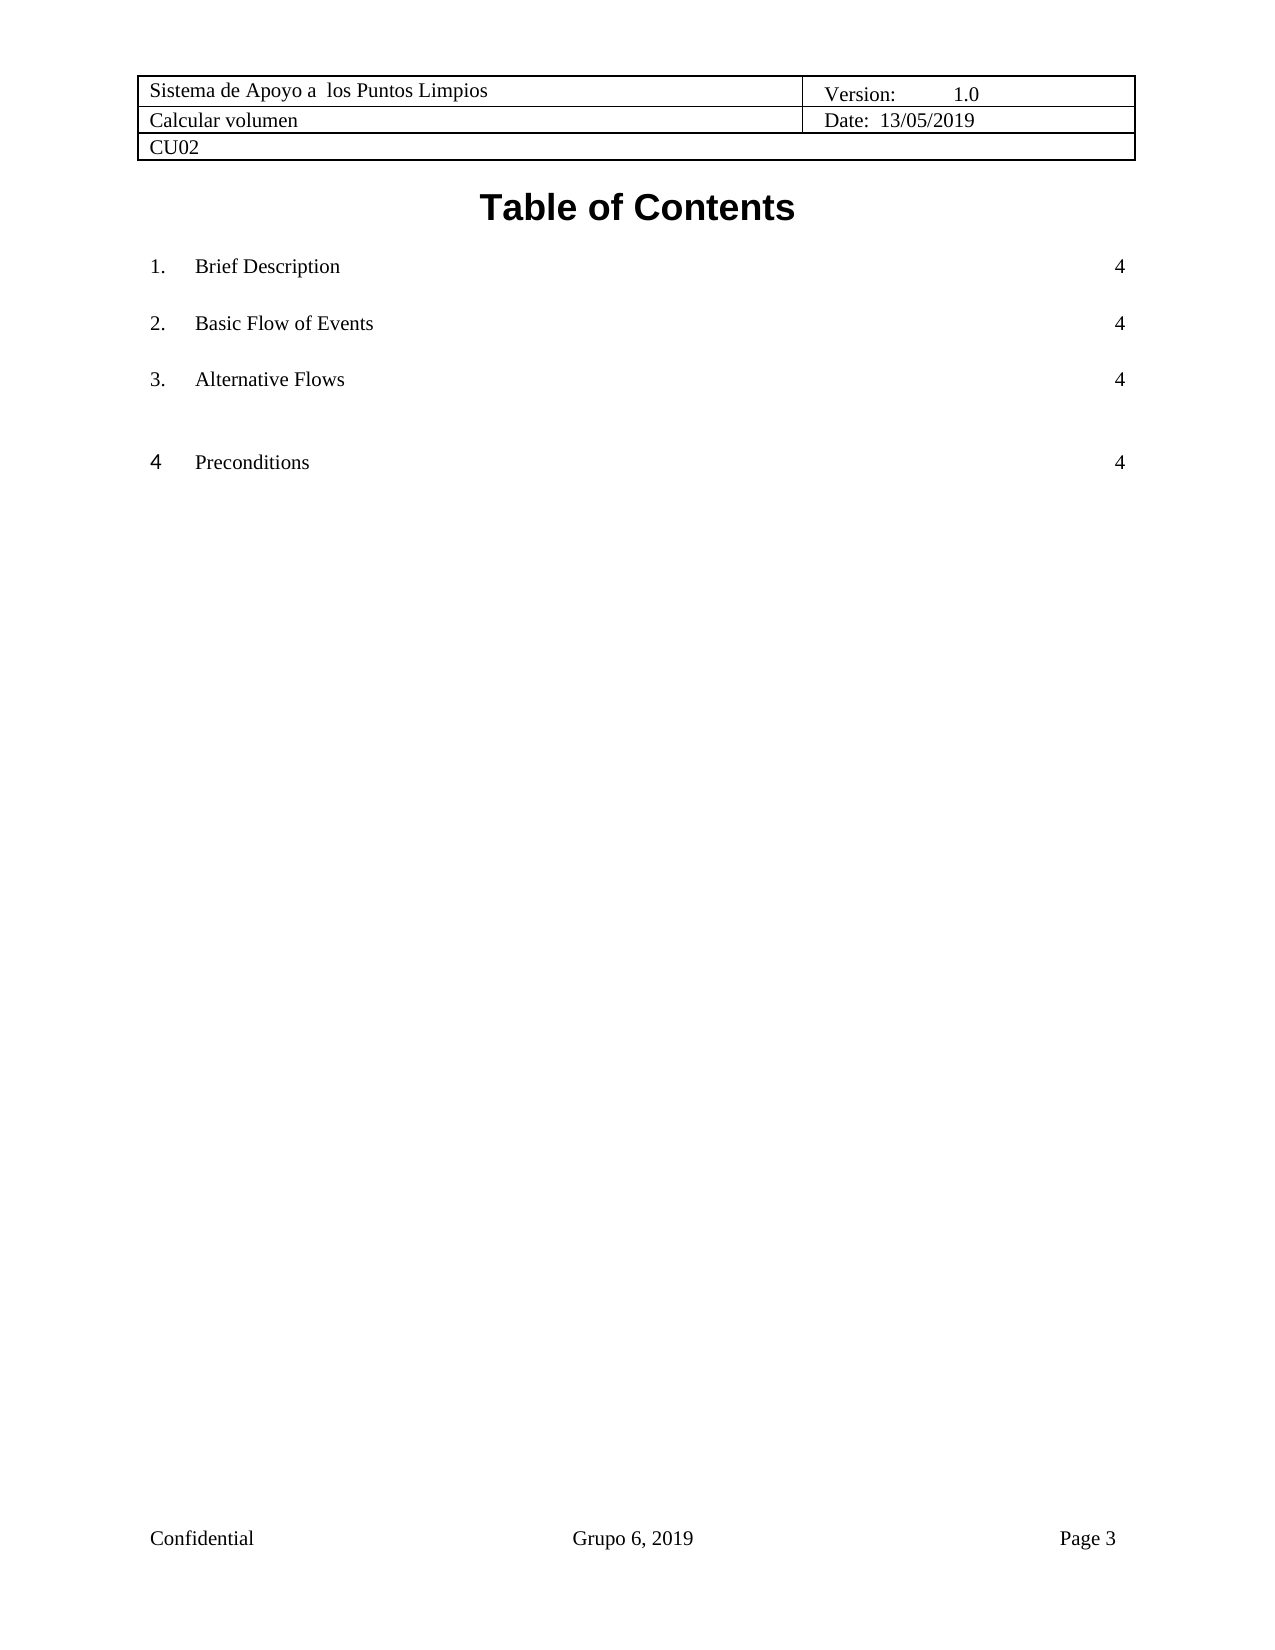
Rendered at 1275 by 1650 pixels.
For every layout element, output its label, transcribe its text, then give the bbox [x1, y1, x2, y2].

text 3. Alternative Flows 4 [150, 366, 1050, 391]
subtitle Table of Contents [150, 185, 1125, 228]
text 2. Basic Flow of Events 4 [150, 310, 1050, 335]
text 1. Brief Description 4 [150, 253, 1050, 278]
text 4 Preconditions 4 [150, 447, 1050, 475]
